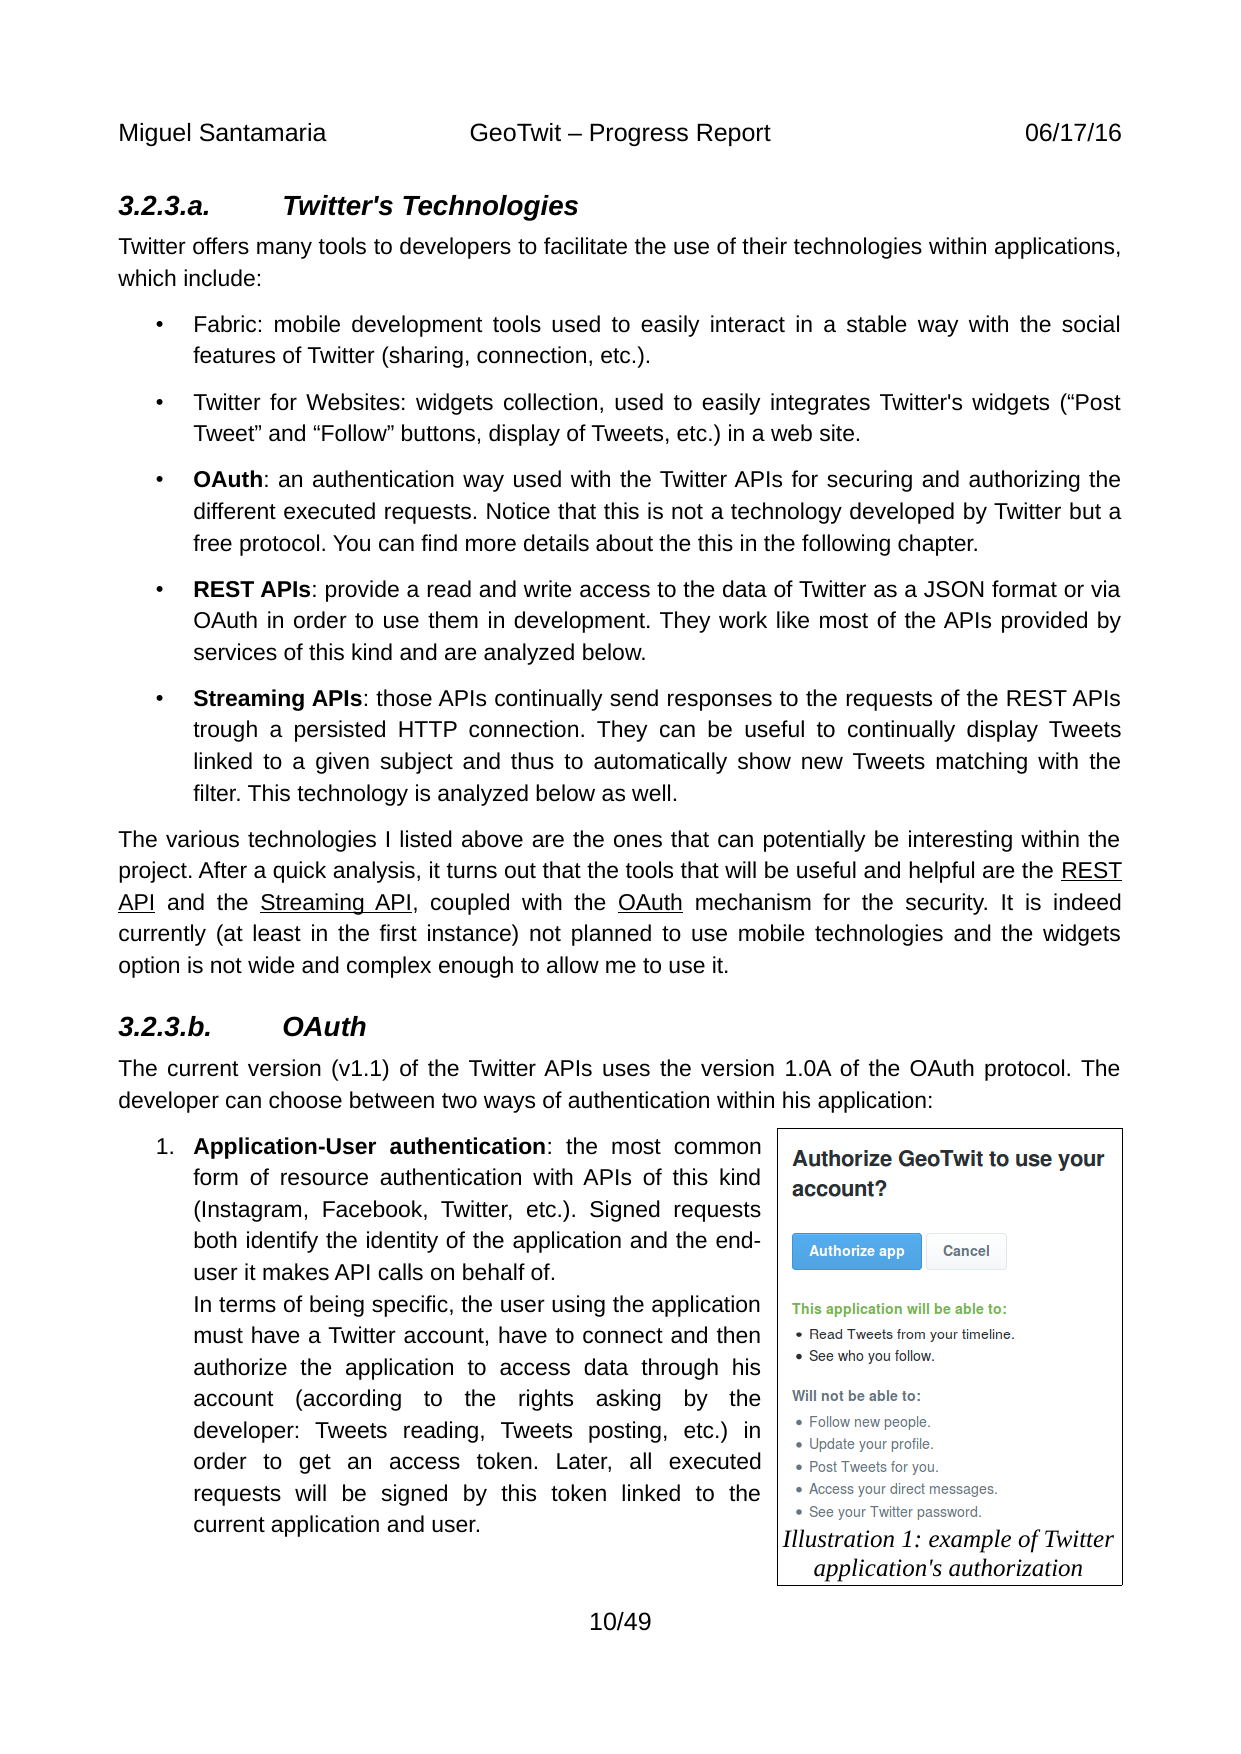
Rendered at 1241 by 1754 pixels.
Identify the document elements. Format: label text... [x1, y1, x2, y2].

subtitle OAuth [118, 1011, 1122, 1042]
list [156, 1543, 777, 1569]
list Illustration 1: example of Twitter application's authorization [780, 1143, 1119, 1582]
text The various technologies I listed above are the ones that can potentially be interesting within the project. After a quick analysis, it turns out that the tools that will be useful and helpful are the REST API and the Streaming API, coupled with the OAuth mechanism for the security. It is indeed currently (at least in the first instance) not planned to use mobile technologies and the widgets option is not wide and complex enough to allow me to use it. [118, 826, 1122, 978]
list Twitter for Websites: widgets collection, used to easily integrates Twitter's widgets (“Post Tweet” and “Follow” buttons, display of Tweets, etc.) in a web site. [156, 389, 1122, 447]
picture [779, 1143, 1111, 1525]
list Application-User authentication: the most common form of resource authentication with APIs of this kind (Instagram, Facebook, Twitter, etc.). Signed requests both identify the identity of the application and the end-user it makes API calls on behalf of. [156, 1133, 777, 1285]
list In terms of being specific, the user using the application must have a Twitter account, have to connect and then authorize the application to access data through his account (according to the rights asking by the developer: Tweets reading, Tweets posting, etc.) in order to get an access token. Later, all executed requests will be signed by this token linked to the current application and user. [156, 1291, 777, 1538]
text The current version (v1.1) of the Twitter APIs uses the version 1.0A of the OAuth protocol. The developer can choose between two ways of authentication within his application: [118, 1055, 1122, 1113]
text Twitter offers many tools to developers to facilitate the use of their technologies within applications, which include: [118, 233, 1122, 291]
list OAuth: an authentication way used with the Twitter APIs for securing and authorizing the different executed requests. Notice that this is not a technology developed by Twitter but a free protocol. You can find more details about the this in the following chapter. [156, 466, 1122, 556]
list Streaming APIs: those APIs continually send responses to the requests of the REST APIs trough a persisted HTTP connection. They can be useful to continually display Tweets linked to a given subject and thus to automatically show new Tweets matching with the filter. This technology is analyzed below as well. [156, 685, 1122, 806]
list Fabric: mobile development tools used to easily interact in a stable way with the social features of Twitter (sharing, connection, etc.). [156, 311, 1122, 369]
list REST APIs: provide a read and write access to the data of Twitter as a JSON format or via OAuth in order to use them in development. They work like most of the APIs provided by services of this kind and are analyzed below. [156, 576, 1122, 665]
subtitle Twitter's Technologies [118, 189, 1122, 221]
list [778, 1129, 1122, 1585]
